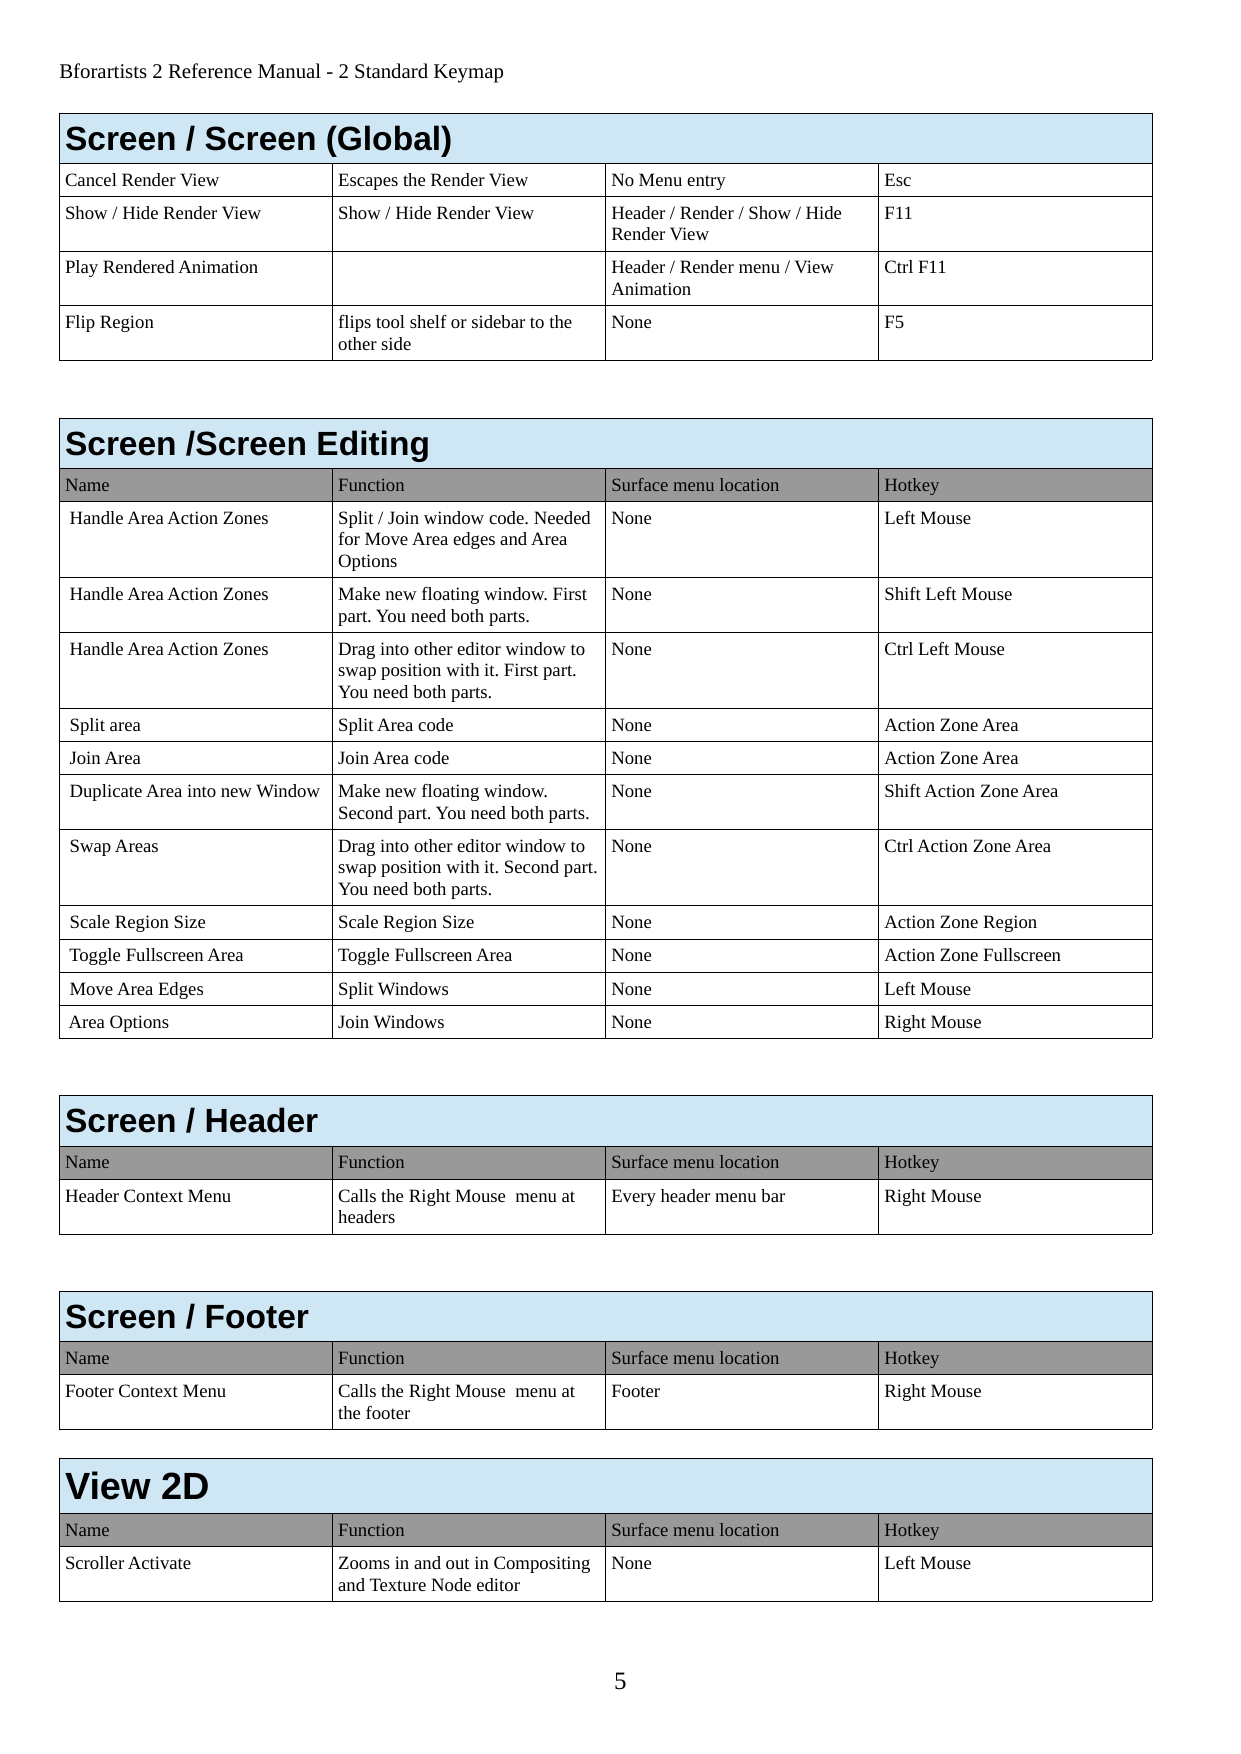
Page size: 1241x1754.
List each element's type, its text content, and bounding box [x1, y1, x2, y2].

table_cell Handle Area Action Zones [60, 502, 332, 577]
table_cell Drag into other editor window to swap position with it. First part. You need both parts. [333, 633, 605, 708]
table_cell Drag into other editor window to swap position with it. Second part. You need both parts. [333, 830, 605, 905]
table_cell Shift Left Mouse [879, 578, 1152, 632]
table_cell Play Rendered Animation [60, 252, 332, 305]
table_cell Right Mouse [879, 1375, 1152, 1429]
table_cell None [606, 709, 878, 741]
table_cell Header Context Menu [60, 1180, 332, 1233]
table_cell None [606, 973, 878, 1005]
table_cell Name [60, 1147, 332, 1179]
table_cell Name [60, 469, 332, 501]
table_cell Swap Areas [60, 830, 332, 905]
table_cell Left Mouse [879, 1547, 1152, 1601]
table_cell Esc [879, 164, 1152, 196]
table_cell Move Area Edges [60, 973, 332, 1005]
table_cell F5 [879, 306, 1152, 360]
table_cell None [606, 578, 878, 632]
table_cell Join Area [60, 742, 332, 774]
table_cell Function [333, 1147, 605, 1179]
table_cell Surface menu location [606, 1147, 878, 1179]
table_cell Right Mouse [879, 1180, 1152, 1233]
table_cell Show / Hide Render View [60, 197, 332, 251]
table_cell None [606, 742, 878, 774]
table_cell No Menu entry [606, 164, 878, 196]
table_cell Split / Join window code. Needed for Move Area edges and Area Options [333, 502, 605, 577]
table_cell Shift Action Zone Area [879, 775, 1152, 829]
table_cell Split area [60, 709, 332, 741]
table_cell Right Mouse [879, 1006, 1152, 1038]
table_cell Left Mouse [879, 973, 1152, 1005]
table_cell Every header menu bar [606, 1180, 878, 1233]
table_cell Action Zone Fullscreen [879, 940, 1152, 972]
table_cell Surface menu location [606, 1342, 878, 1374]
table_cell Cancel Render View [60, 164, 332, 196]
table_cell None [606, 306, 878, 360]
table_cell None [606, 775, 878, 829]
table_header View 2D [60, 1459, 1152, 1513]
table_cell Surface menu location [606, 469, 878, 501]
table_cell [333, 252, 605, 305]
table_cell Header / Render / Show / Hide Render View [606, 197, 878, 251]
table_cell Make new floating window. Second part. You need both parts. [333, 775, 605, 829]
table_cell Area Options [60, 1006, 332, 1038]
table_cell Hotkey [879, 1514, 1152, 1546]
table_cell Split Area code [333, 709, 605, 741]
table_cell None [606, 502, 878, 577]
table_header Screen / Header [60, 1096, 1152, 1146]
table_cell None [606, 1547, 878, 1601]
table_cell Surface menu location [606, 1514, 878, 1546]
table_cell Calls the Right Mouse menu at headers [333, 1180, 605, 1233]
table_cell Name [60, 1514, 332, 1546]
table_cell Action Zone Area [879, 742, 1152, 774]
table_cell Toggle Fullscreen Area [60, 940, 332, 972]
table_cell Handle Area Action Zones [60, 578, 332, 632]
table_cell Name [60, 1342, 332, 1374]
table_cell Split Windows [333, 973, 605, 1005]
table_cell Scale Region Size [60, 906, 332, 938]
table_cell None [606, 830, 878, 905]
table_cell None [606, 633, 878, 708]
table_cell Action Zone Area [879, 709, 1152, 741]
table_cell None [606, 1006, 878, 1038]
table_cell Make new floating window. First part. You need both parts. [333, 578, 605, 632]
table_cell Action Zone Region [879, 906, 1152, 938]
table_cell Scroller Activate [60, 1547, 332, 1601]
table_cell Ctrl Left Mouse [879, 633, 1152, 708]
table_cell Footer [606, 1375, 878, 1429]
table_header Screen /Screen Editing [60, 419, 1152, 468]
table_cell Duplicate Area into new Window [60, 775, 332, 829]
table_cell Flip Region [60, 306, 332, 360]
table_cell Function [333, 1514, 605, 1546]
table_cell Show / Hide Render View [333, 197, 605, 251]
table_cell None [606, 906, 878, 938]
table_cell Function [333, 469, 605, 501]
table_cell Hotkey [879, 1342, 1152, 1374]
table_cell Function [333, 1342, 605, 1374]
table_cell Hotkey [879, 1147, 1152, 1179]
table_cell Calls the Right Mouse menu at the footer [333, 1375, 605, 1429]
table_cell None [606, 940, 878, 972]
table_cell Escapes the Render View [333, 164, 605, 196]
table_header Screen / Footer [60, 1292, 1152, 1341]
table_cell F11 [879, 197, 1152, 251]
table_cell Handle Area Action Zones [60, 633, 332, 708]
table_cell Hotkey [879, 469, 1152, 501]
table_header Screen / Screen (Global) [60, 114, 1152, 163]
table_cell Ctrl F11 [879, 252, 1152, 305]
table_cell Left Mouse [879, 502, 1152, 577]
table_cell Zooms in and out in Compositing and Texture Node editor [333, 1547, 605, 1601]
table_cell Toggle Fullscreen Area [333, 940, 605, 972]
table_cell Join Windows [333, 1006, 605, 1038]
table_cell flips tool shelf or sidebar to the other side [333, 306, 605, 360]
table_cell Scale Region Size [333, 906, 605, 938]
table_cell Header / Render menu / View Animation [606, 252, 878, 305]
table_cell Join Area code [333, 742, 605, 774]
table_cell Ctrl Action Zone Area [879, 830, 1152, 905]
table_cell Footer Context Menu [60, 1375, 332, 1429]
